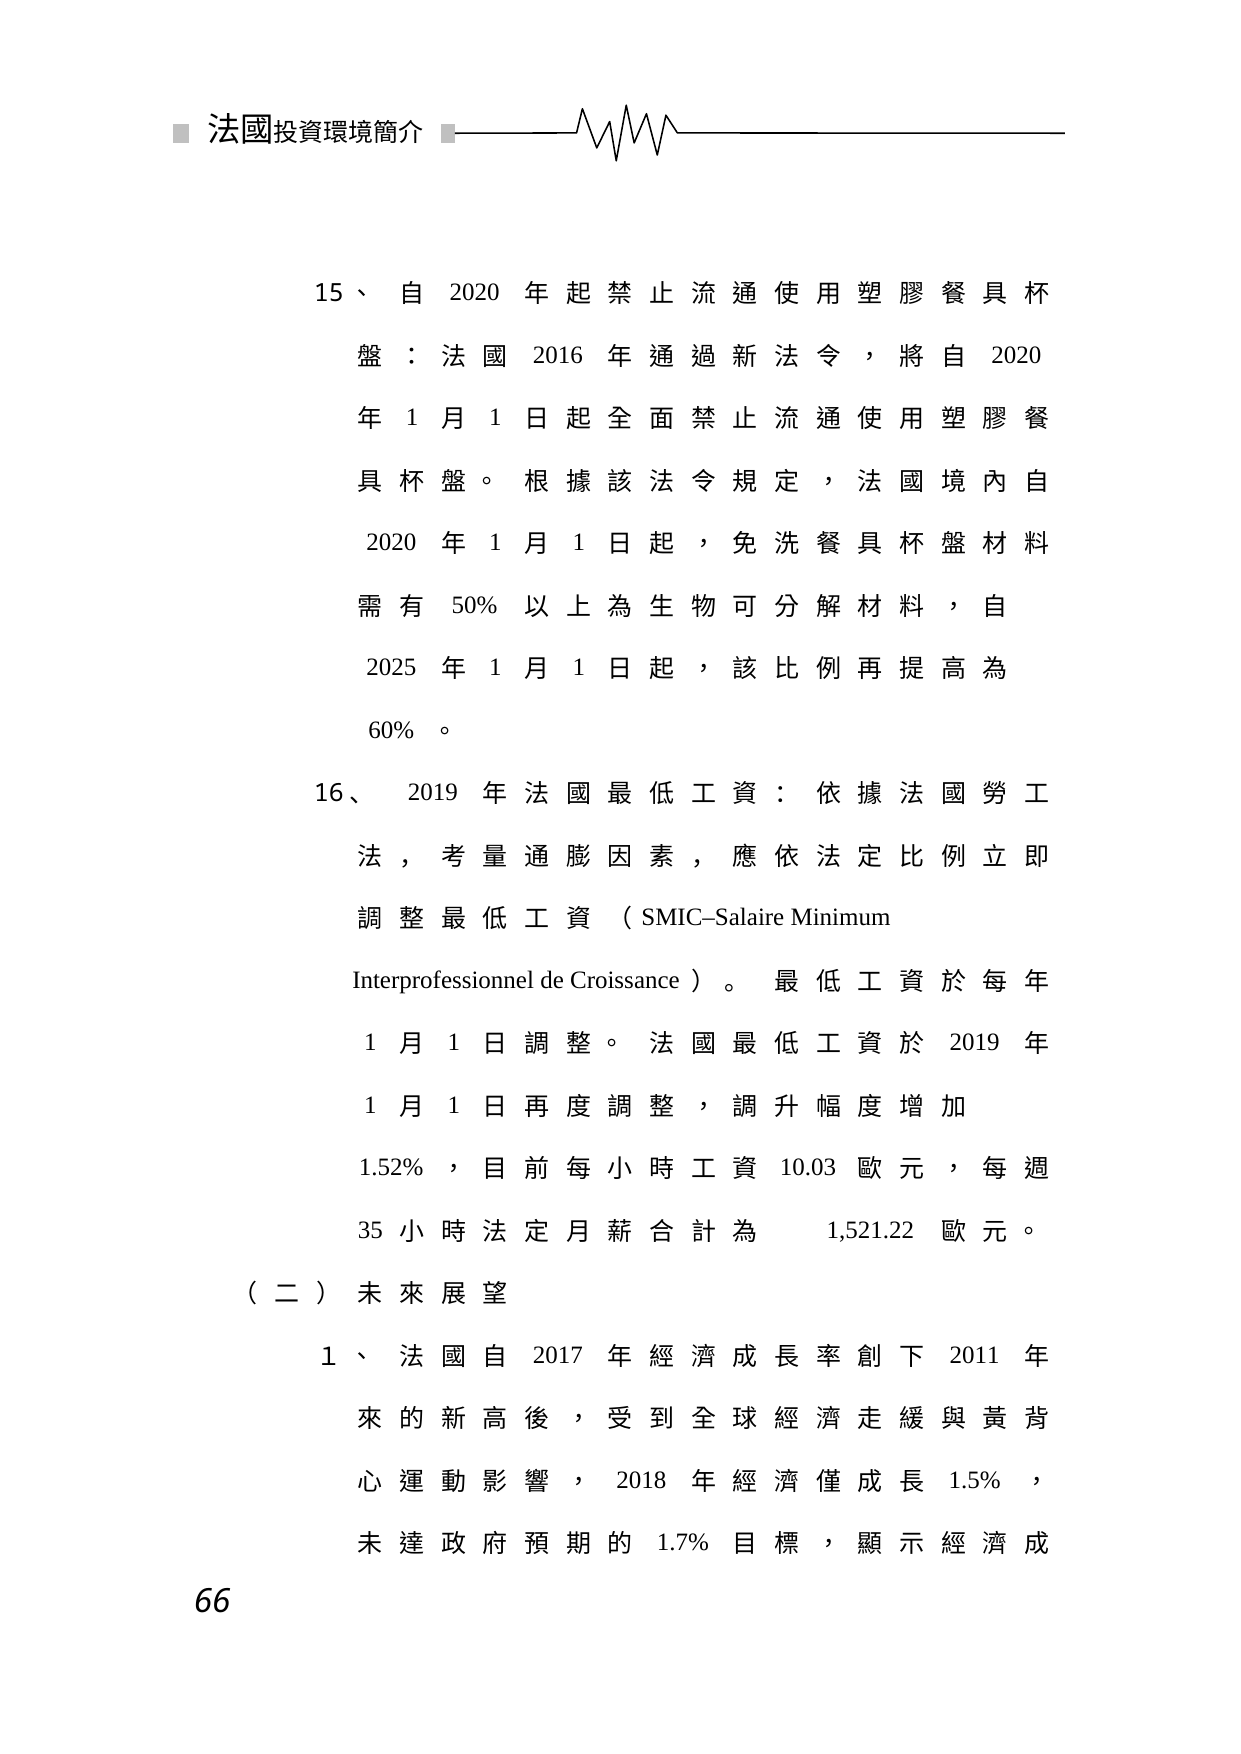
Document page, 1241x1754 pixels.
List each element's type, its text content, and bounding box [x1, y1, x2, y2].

text １、法國自2017年經濟成長率創下2011年來的新高後，受到全球經濟走緩與黃背心運動影響，2018年經濟僅成長1.5%，未達政府預期的1.7%目標，顯示經濟成 [281, 1313, 1058, 1563]
text 16、2019年法國最低工資：依據法國勞工法，考量通膨因素，應依法定比例立即調整最低工資（SMIC–Salaire Minimum Interprofessionnel de Croissance）。最低工資於每年1月1日調整。法國最低工資於2019年1月1日再度調整，調升幅度增加1.52%，目前每小時工資10.03歐元，每週35小時法定月薪合計為 1,521.22歐元。 [281, 750, 1058, 1250]
text （二）未來展望 [207, 1250, 1058, 1313]
text 15、自2020年起禁止流通使用塑膠餐具杯盤：法國2016年通過新法令，將自2020年1月1日起全面禁止流通使用塑膠餐具杯盤。根據該法令規定，法國境內自2020年1月1日起，免洗餐具杯盤材料需有50%以上為生物可分解材料，自2025年1月1日起，該比例再提高為60%。 [281, 250, 1058, 750]
